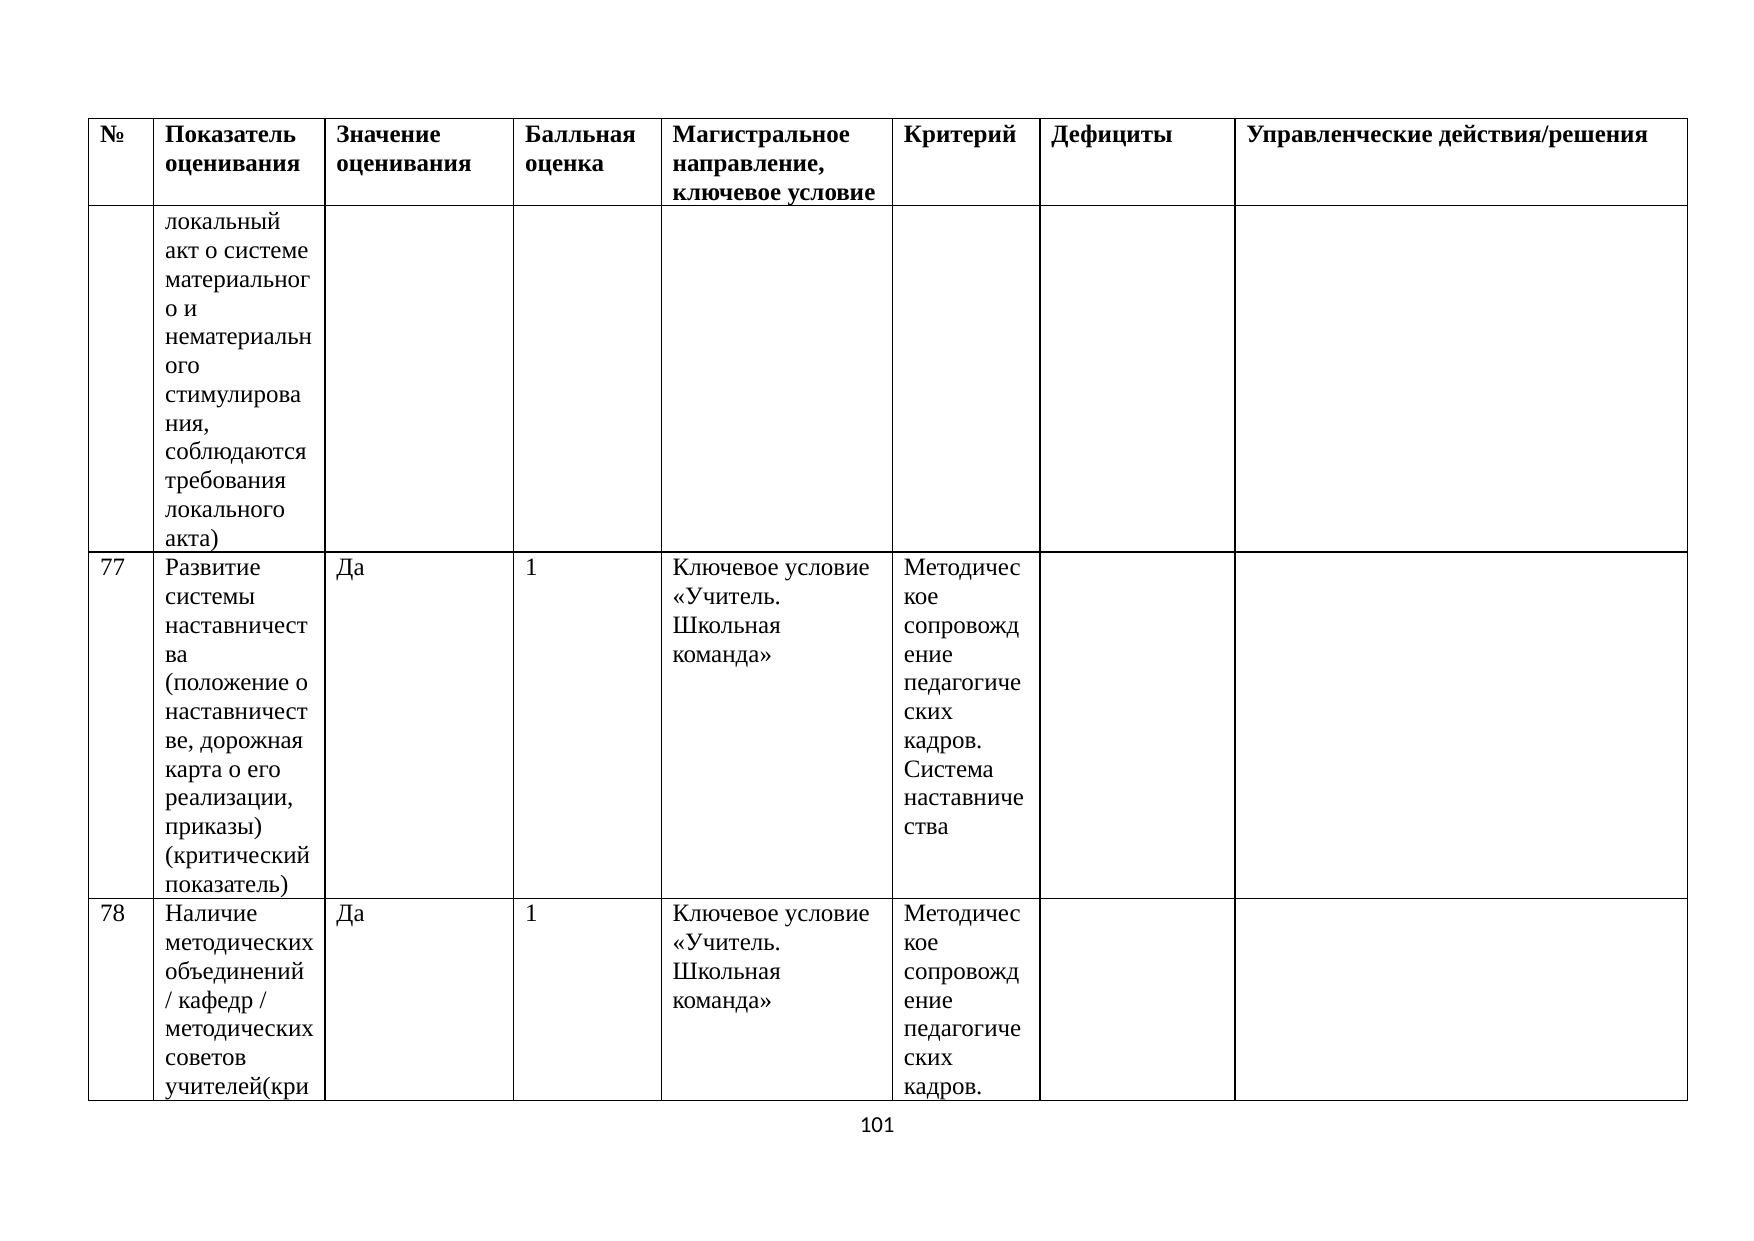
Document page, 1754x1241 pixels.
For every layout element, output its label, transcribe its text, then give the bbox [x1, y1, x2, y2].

table_cell Методическое сопровождение педагогических кадров. Система наставничества [893, 553, 1039, 897]
table_cell [662, 206, 892, 551]
table_cell Да [326, 899, 513, 1100]
table_cell Ключевое условие «Учитель. Школьная команда» [662, 553, 892, 897]
table_cell [89, 206, 153, 551]
table_cell [514, 206, 661, 551]
table_cell [1236, 206, 1687, 551]
table_cell 78 [89, 899, 153, 1100]
table_header Магистральное направление, ключевое условие [662, 119, 892, 205]
table_cell локальный акт о системе материального и нематериального стимулирования, соблюдаются требования локального акта) [154, 206, 324, 551]
table_cell [1041, 899, 1234, 1100]
table_cell [1236, 553, 1687, 897]
table_cell [1041, 553, 1234, 897]
table_header Управленческие действия/решения [1236, 119, 1687, 205]
table_header Дефициты [1041, 119, 1234, 205]
table_header Показатель оценивания [154, 119, 324, 205]
table_header № [89, 119, 153, 205]
table_header Балльная оценка [514, 119, 661, 205]
table_cell [1236, 899, 1687, 1100]
table_cell [893, 206, 1039, 551]
table_cell Развитие системы наставничества (положение о наставничестве, дорожная карта о его реализации, приказы)(критический показатель) [154, 553, 324, 897]
table_header Значение оценивания [326, 119, 513, 205]
table_cell Ключевое условие «Учитель. Школьная команда» [662, 899, 892, 1100]
table_cell Наличие методических объединений / кафедр / методических советов учителей(кри [154, 899, 324, 1100]
table_cell 77 [89, 553, 153, 897]
table_cell Методическое сопровождение педагогических кадров. [893, 899, 1039, 1100]
table_cell Да [326, 553, 513, 897]
table_header Критерий [893, 119, 1039, 205]
table_cell 1 [514, 899, 661, 1100]
table_cell [1041, 206, 1234, 551]
table_cell [326, 206, 513, 551]
table_cell 1 [514, 553, 661, 897]
